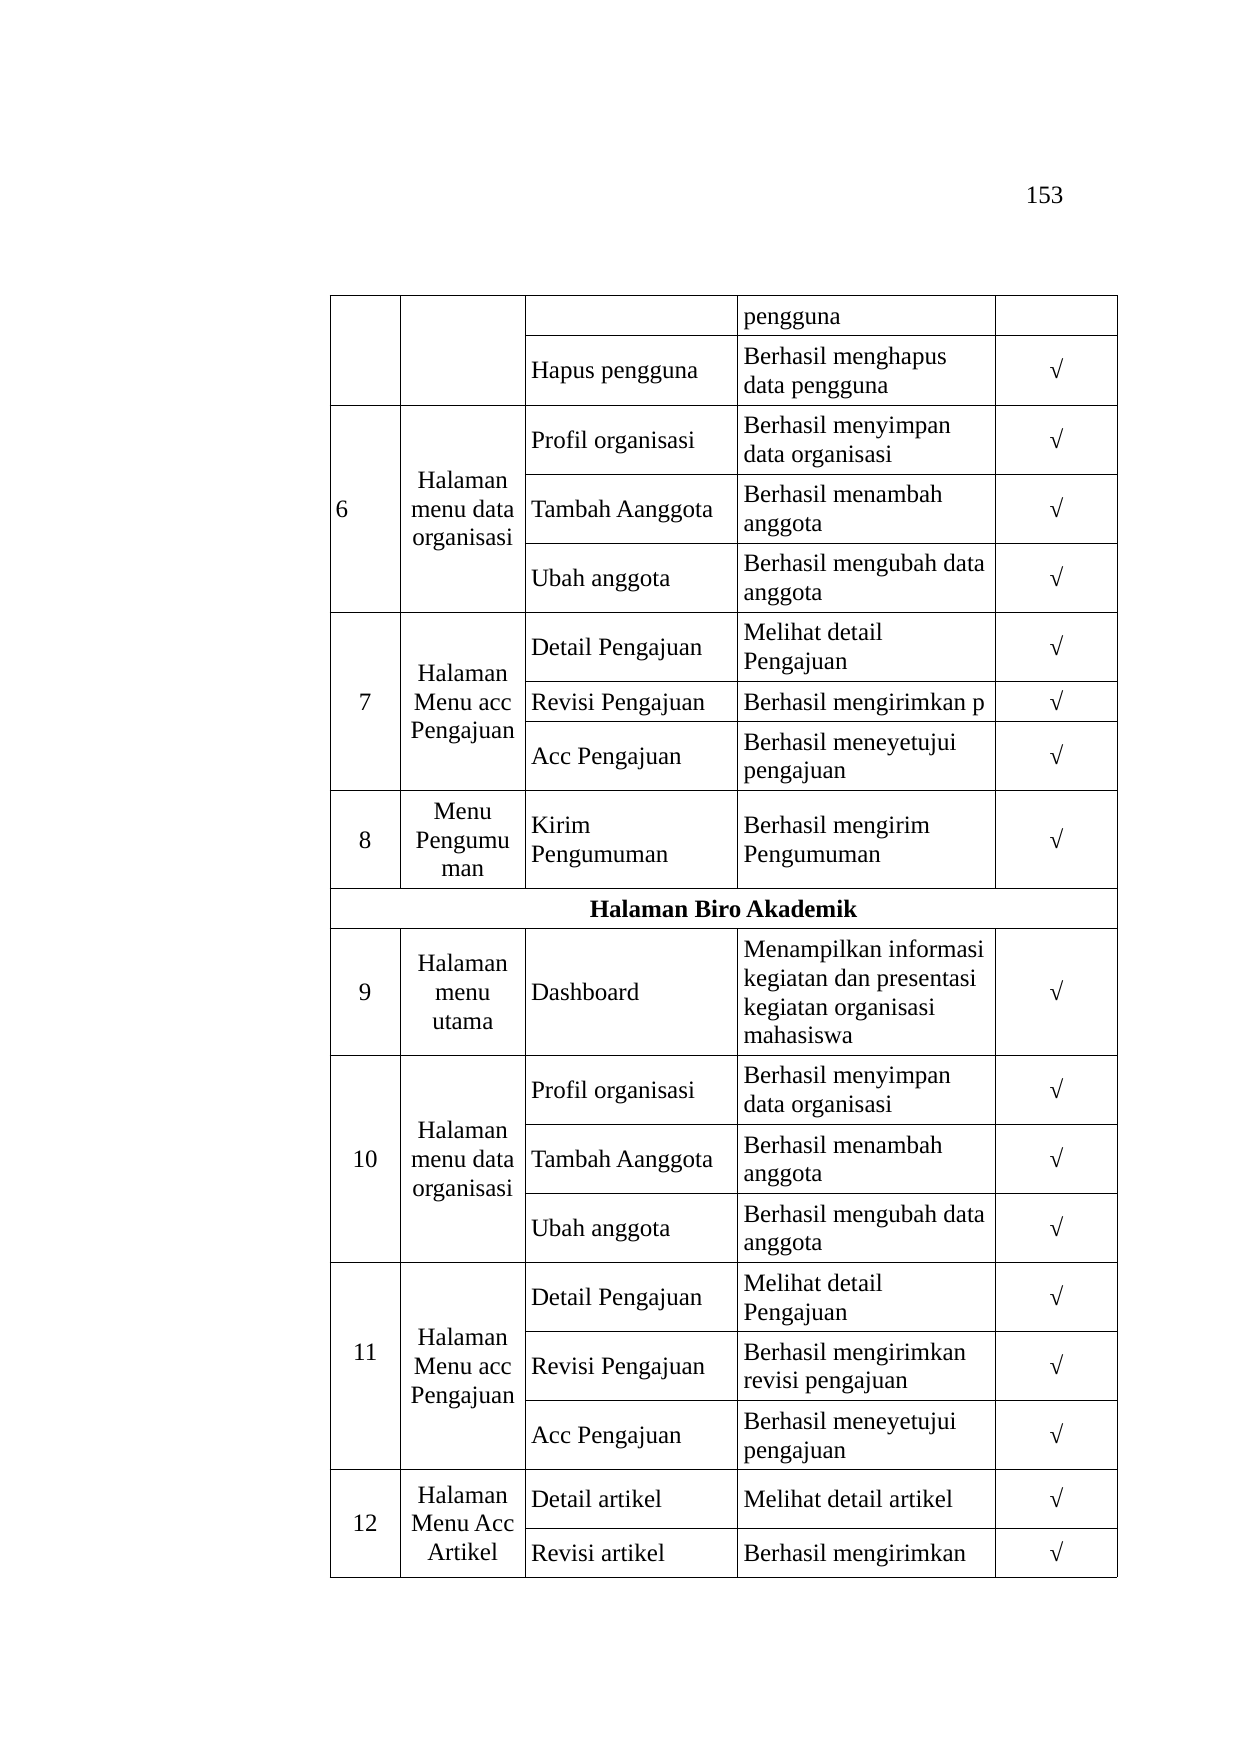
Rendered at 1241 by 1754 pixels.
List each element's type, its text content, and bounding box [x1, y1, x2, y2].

table_cell Berhasil mengirimkan [738, 1529, 995, 1577]
table_cell Detail Pengajuan [526, 1263, 737, 1331]
table_cell Revisi Pengajuan [526, 1332, 737, 1400]
table_cell Revisi artikel [526, 1529, 737, 1577]
table_cell Berhasil mengirimkan p [738, 682, 995, 721]
table_cell √ [996, 791, 1117, 888]
table_cell Detail Pengajuan [526, 613, 737, 681]
table_cell √ [996, 544, 1117, 612]
table_cell √ [996, 1401, 1117, 1469]
table_cell 6 [331, 406, 400, 612]
table_cell Ubah anggota [526, 1194, 737, 1262]
table_cell Halaman menu data organisasi [401, 1056, 525, 1262]
table_cell √ [996, 929, 1117, 1055]
table_cell Revisi Pengajuan [526, 682, 737, 721]
table_cell √ [996, 1529, 1117, 1577]
table_cell Berhasil menambah anggota [738, 475, 995, 543]
table_cell Berhasil menambah anggota [738, 1125, 995, 1193]
table_cell Melihat detail Pengajuan [738, 1263, 995, 1331]
table_cell 8 [331, 791, 400, 888]
table_cell Melihat detail Pengajuan [738, 613, 995, 681]
table_cell Profil organisasi [526, 406, 737, 473]
table_cell Berhasil mengirim Pengumuman [738, 791, 995, 888]
table_cell Dashboard [526, 929, 737, 1055]
table_cell [401, 296, 525, 404]
table_cell Berhasil menghapus data pengguna [738, 336, 995, 404]
table_cell [331, 296, 400, 404]
table_cell 9 [331, 929, 400, 1055]
table_cell 12 [331, 1470, 400, 1577]
table_cell √ [996, 1125, 1117, 1193]
table_cell pengguna [738, 296, 995, 335]
table_cell Halaman Menu Acc Artikel [401, 1470, 525, 1577]
table_cell Melihat detail artikel [738, 1470, 995, 1528]
table_cell √ [996, 682, 1117, 721]
table_cell √ [996, 1332, 1117, 1400]
table_cell Kirim Pengumuman [526, 791, 737, 888]
table_cell √ [996, 1263, 1117, 1331]
table_cell Berhasil mengubah data anggota [738, 544, 995, 612]
table_cell Halaman Menu acc Pengajuan [401, 613, 525, 790]
table_cell √ [996, 475, 1117, 543]
table_cell √ [996, 1470, 1117, 1528]
table_cell Halaman Menu acc Pengajuan [401, 1263, 525, 1469]
table_cell Acc Pengajuan [526, 722, 737, 790]
table_cell √ [996, 1056, 1117, 1124]
table_cell 7 [331, 613, 400, 790]
table_cell Berhasil menyimpan data organisasi [738, 1056, 995, 1124]
table_cell Halaman Biro Akademik [331, 889, 1117, 928]
table_cell √ [996, 406, 1117, 473]
table_cell Halaman menu utama [401, 929, 525, 1055]
table_cell 11 [331, 1263, 400, 1469]
table_cell Berhasil meneyetujui pengajuan [738, 722, 995, 790]
table_cell Berhasil meneyetujui pengajuan [738, 1401, 995, 1469]
table_cell Tambah Aanggota [526, 475, 737, 543]
table_cell Acc Pengajuan [526, 1401, 737, 1469]
table_cell 10 [331, 1056, 400, 1262]
table_cell Ubah anggota [526, 544, 737, 612]
table_cell Berhasil menyimpan data organisasi [738, 406, 995, 473]
table_cell √ [996, 336, 1117, 404]
table_cell Detail artikel [526, 1470, 737, 1528]
table_cell √ [996, 722, 1117, 790]
table_cell Menu Pengumuman [401, 791, 525, 888]
table_cell Berhasil mengirimkan revisi pengajuan [738, 1332, 995, 1400]
table_cell Hapus pengguna [526, 336, 737, 404]
table_cell Profil organisasi [526, 1056, 737, 1124]
table_cell [526, 296, 737, 335]
table_cell Tambah Aanggota [526, 1125, 737, 1193]
table_cell √ [996, 613, 1117, 681]
table_cell [996, 296, 1117, 335]
table_cell Halaman menu data organisasi [401, 406, 525, 612]
table_cell Berhasil mengubah data anggota [738, 1194, 995, 1262]
table_cell Menampilkan informasi kegiatan dan presentasi kegiatan organisasi mahasiswa [738, 929, 995, 1055]
table_cell √ [996, 1194, 1117, 1262]
